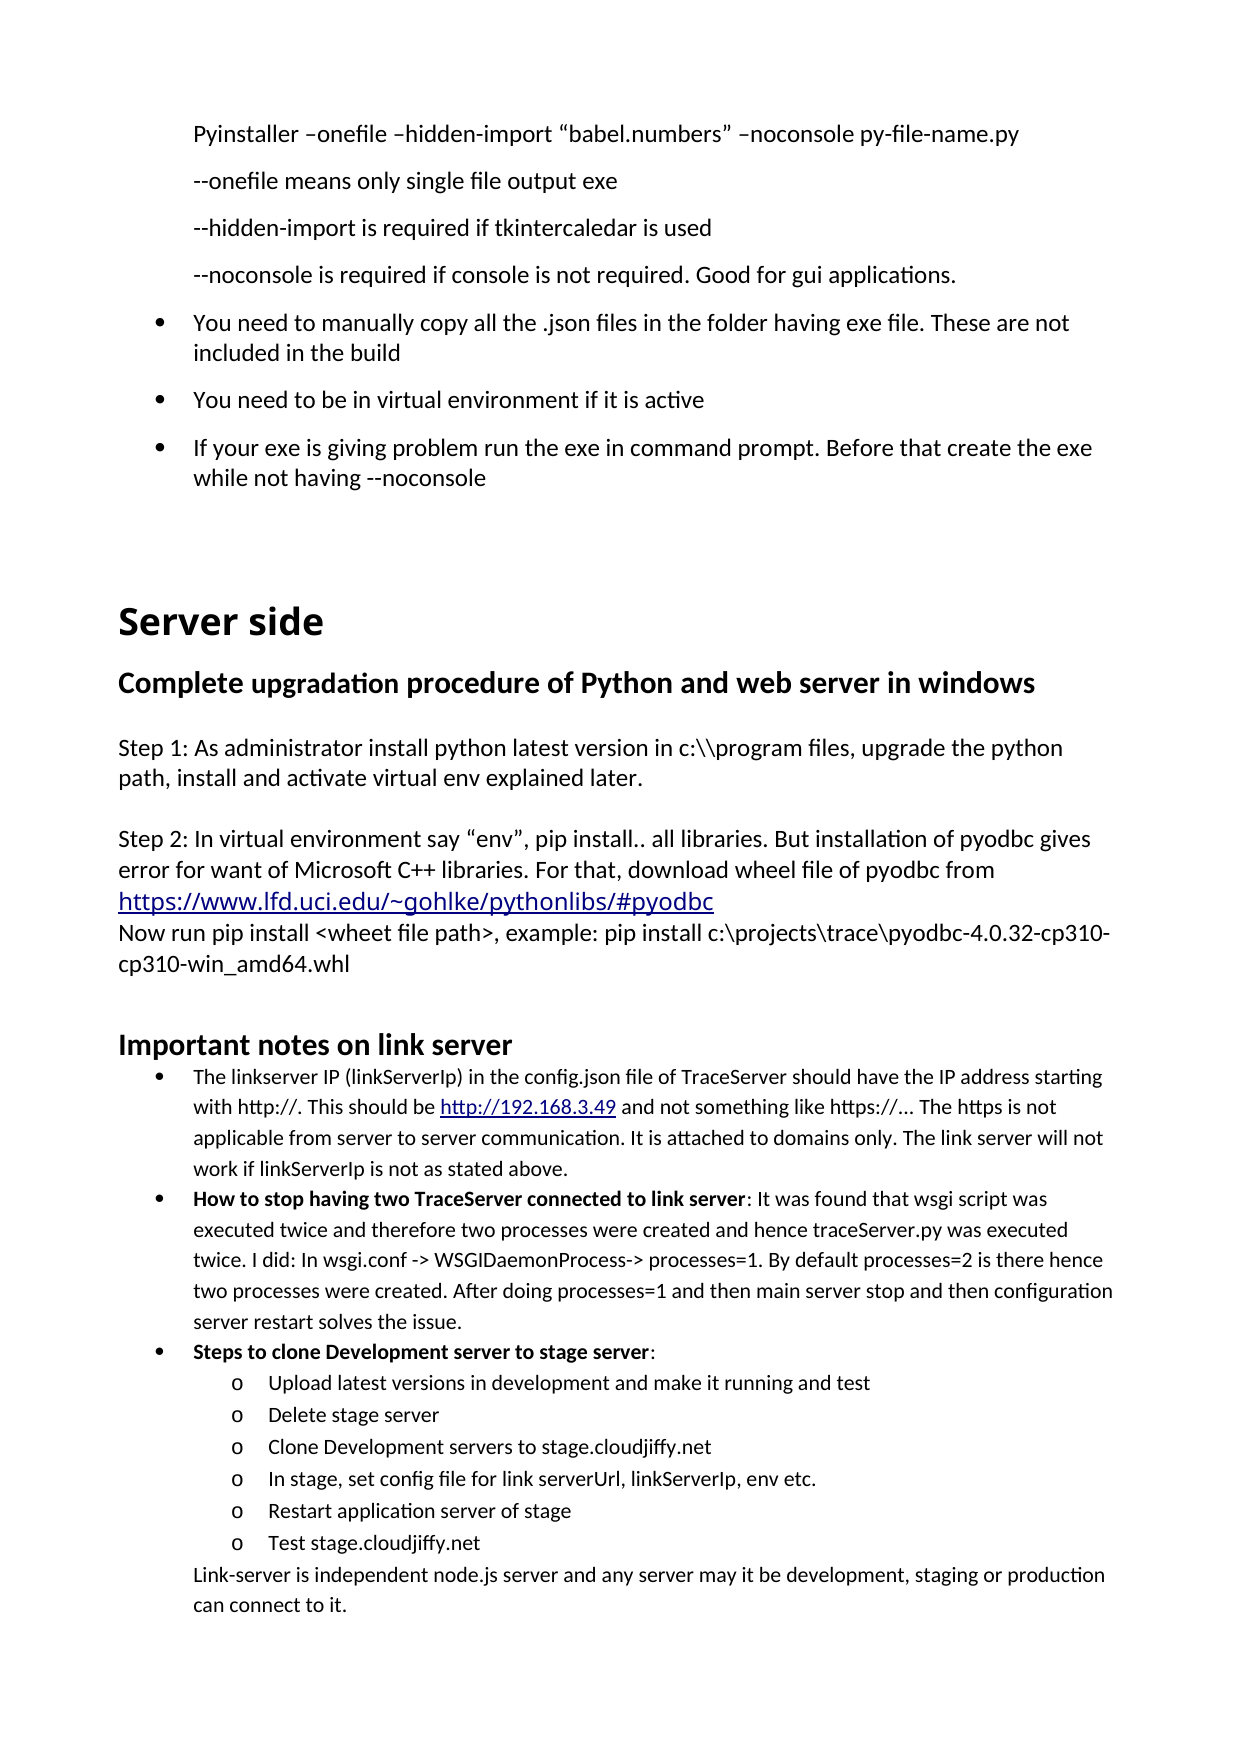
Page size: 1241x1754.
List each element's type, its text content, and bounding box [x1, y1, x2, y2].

list --noconsole is required if console is not required. Good for gui applications. [193, 260, 1122, 290]
list --onefile means only single file output exe [193, 165, 1122, 196]
text Link-server is independent node.js server and any server may it be development, staging or production can connect to it. [193, 1561, 1122, 1618]
list Clone Development servers to stage.cloudjiffy.net [231, 1433, 1122, 1461]
list --hidden-import is required if tkintercaledar is used [193, 212, 1122, 243]
subtitle Complete upgradation procedure of Python and web server in windows [118, 663, 1122, 701]
list If your exe is giving problem run the exe in command prompt. Before that create the exe while not having --noconsole [156, 432, 1122, 493]
list Pyinstaller –onefile –hidden-import “babel.numbers” –noconsole py-file-name.py [193, 118, 1122, 149]
list You need to be in virtual environment if it is active [156, 384, 1122, 415]
list How to stop having two TraceServer connected to link server: It was found that wsgi script was executed twice and therefore two processes were created and hence traceServer.py was executed twice. I did: In wsgi.conf -> WSGIDaemonProcess-> processes=1. By default processes=2 is there hence two processes were created. After doing processes=1 and then main server stop and then configuration server restart solves the issue. [156, 1185, 1122, 1334]
list You need to manually copy all the .json files in the folder having exe file. These are not included in the build [156, 307, 1122, 368]
list Upload latest versions in development and make it running and test [231, 1369, 1122, 1397]
list In stage, set config file for link serverUrl, linkServerIp, env etc. [231, 1465, 1122, 1493]
subtitle Server side [118, 596, 1122, 647]
list The linkserver IP (linkServerIp) in the config.json file of TraceServer should have the IP address starting with http://. This should be http://192.168.3.49 and not something like https://... The https is not applicable from server to server communication. It is attached to domains only. The link server will not work if linkServerIp is not as stated above. [156, 1063, 1122, 1181]
list Delete stage server [231, 1401, 1122, 1429]
subtitle Important notes on link server [118, 1025, 1122, 1063]
list Test stage.cloudjiffy.net [231, 1529, 1122, 1557]
list Steps to clone Development server to stage server: [156, 1338, 1122, 1365]
list Restart application server of stage [231, 1497, 1122, 1525]
text Step 1: As administrator install python latest version in c:\\program files, upgrade the python path, install and activate virtual env explained later. [118, 732, 1122, 793]
text Now run pip install <wheet file path>, example: pip install c:\projects\trace\pyodbc-4.0.32-cp310-cp310-win_amd64.whl [118, 917, 1122, 978]
text Step 2: In virtual environment say “env”, pip install.. all libraries. But installation of pyodbc gives error for want of Microsoft C++ libraries. For that, download wheel file of pyodbc from https://www.lfd.uci.edu/~gohlke/pythonlibs/#pyodbc [118, 823, 1122, 917]
